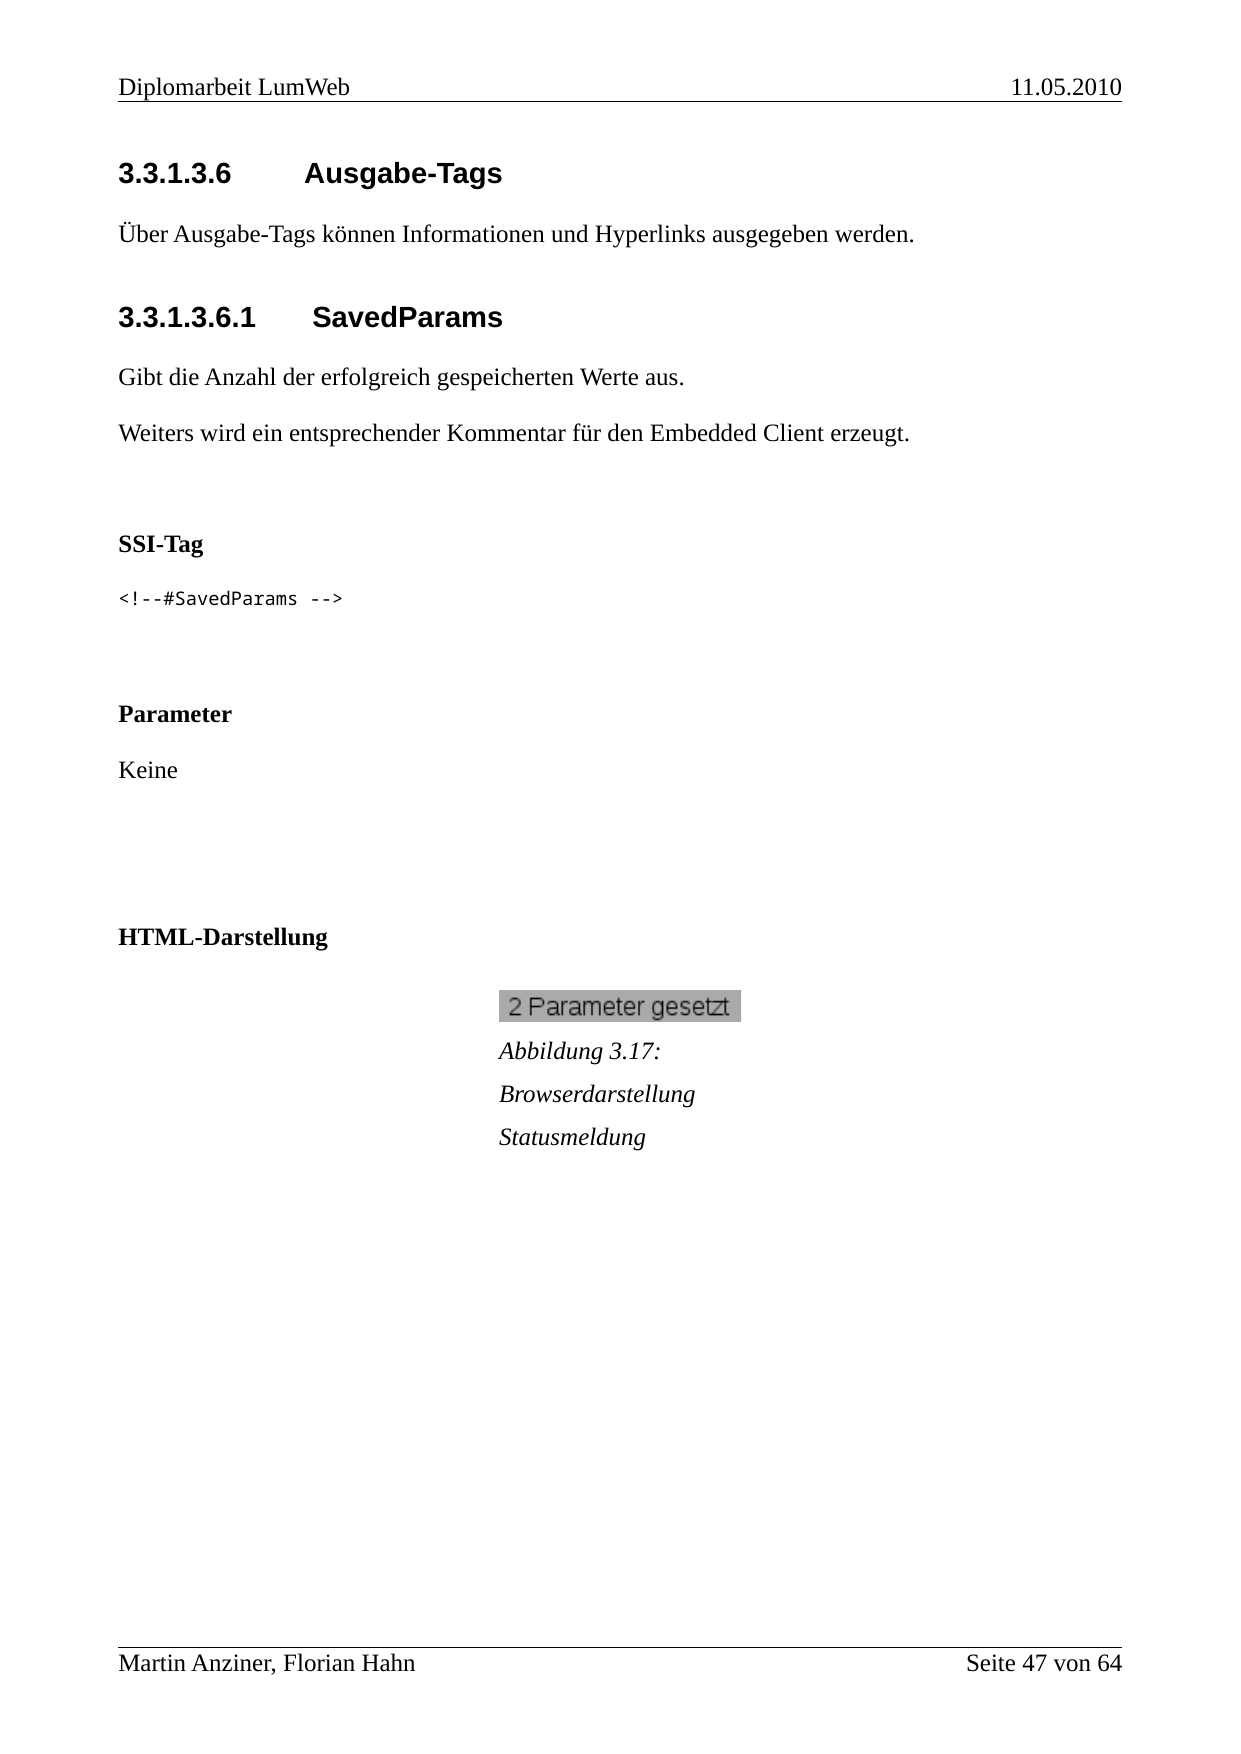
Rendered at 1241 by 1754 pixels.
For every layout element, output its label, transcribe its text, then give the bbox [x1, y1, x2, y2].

text Über Ausgabe-Tags können Informationen und Hyperlinks ausgegeben werden. [118, 219, 1122, 248]
text Abbildung 3.17: Browserdarstellung Statusmeldung [499, 1022, 741, 1151]
text SSI-Tag [118, 529, 1122, 558]
subtitle SavedParams [118, 299, 1122, 333]
text Parameter [118, 699, 1122, 728]
text HTML-Darstellung [118, 922, 1122, 951]
text Gibt die Anzahl der erfolgreich gespeicherten Werte aus. [118, 362, 1122, 391]
subtitle Ausgabe-Tags [118, 156, 1122, 190]
picture [499, 990, 742, 1022]
text Keine [118, 755, 1122, 784]
text Weiters wird ein entsprechender Kommentar für den Embedded Client erzeugt. [118, 418, 1122, 447]
text <!--#SavedParams --> [118, 585, 1122, 610]
